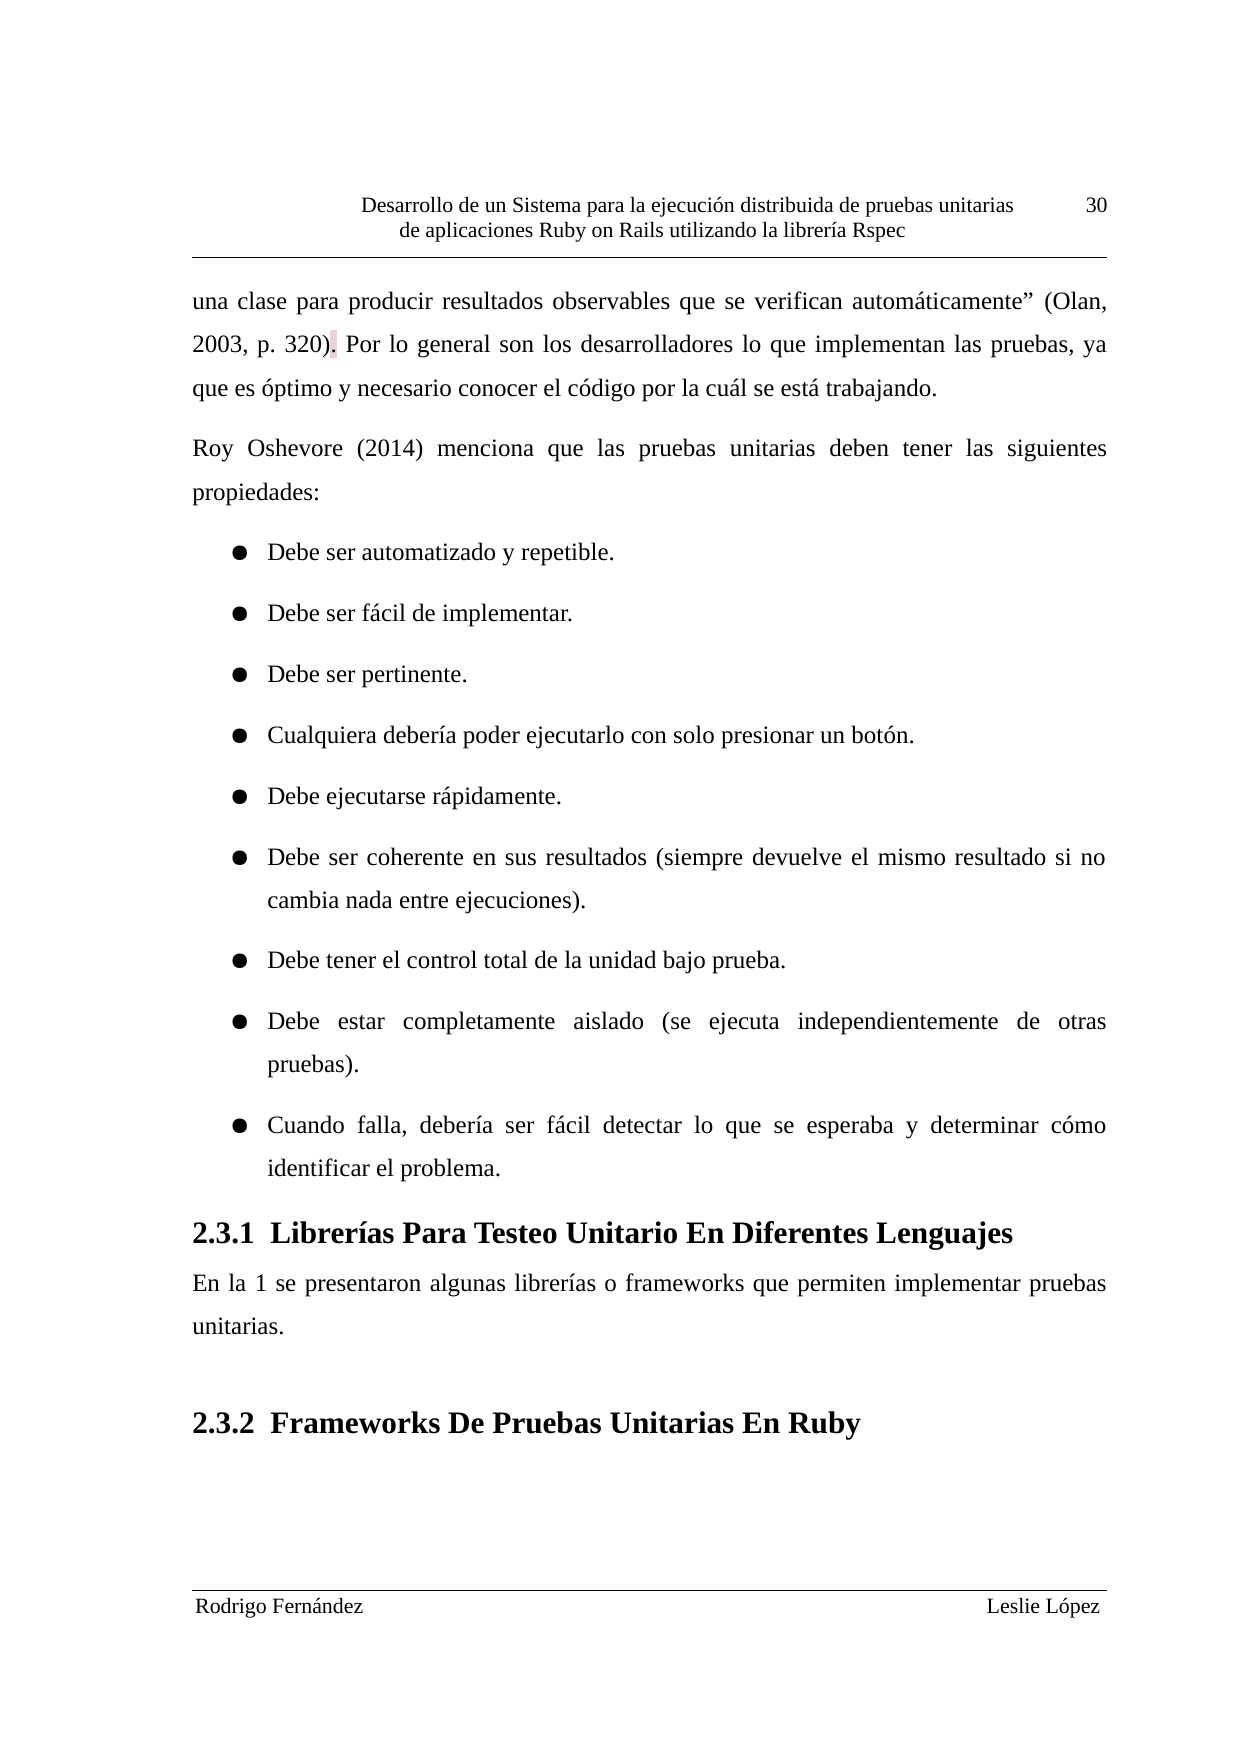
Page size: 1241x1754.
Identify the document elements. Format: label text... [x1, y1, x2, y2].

text Roy Oshevore (2014)⁠ menciona que las pruebas unitarias deben tener las siguientes propiedades: [192, 433, 1107, 505]
list Debe ejecutarse rápidamente. [229, 781, 1107, 809]
list Debe ser pertinente. [229, 659, 1107, 688]
list Cuando falla, debería ser fácil detectar lo que se esperaba y determinar cómo identificar el problema. [229, 1110, 1107, 1182]
text una clase para producir resultados observables que se verifican automáticamente” (Olan, 2003, p. 320)⁠. Por lo general son los desarrolladores lo que implementan las pruebas, ya que es óptimo y necesario conocer el código por la cuál se está trabajando. [192, 286, 1107, 401]
list Debe ser fácil de implementar. [229, 598, 1107, 627]
list Debe estar completamente aislado (se ejecuta independientemente de otras pruebas). [229, 1006, 1107, 1078]
text En la Tabla 1 se presentaron algunas librerías o frameworks que permiten implementar pruebas unitarias. [192, 1268, 1107, 1340]
list Debe ser coherente en sus resultados (siempre devuelve el mismo resultado si no cambia nada entre ejecuciones). [229, 842, 1107, 913]
list Debe ser automatizado y repetible. [229, 537, 1107, 566]
list Debe tener el control total de la unidad bajo prueba. [229, 946, 1107, 974]
subtitle Frameworks de pruebas unitarias en ruby [192, 1404, 1107, 1440]
list Cualquiera debería poder ejecutarlo con solo presionar un botón. [229, 720, 1107, 749]
subtitle Librerías para Testeo Unitario en Diferentes Lenguajes [192, 1214, 1107, 1250]
